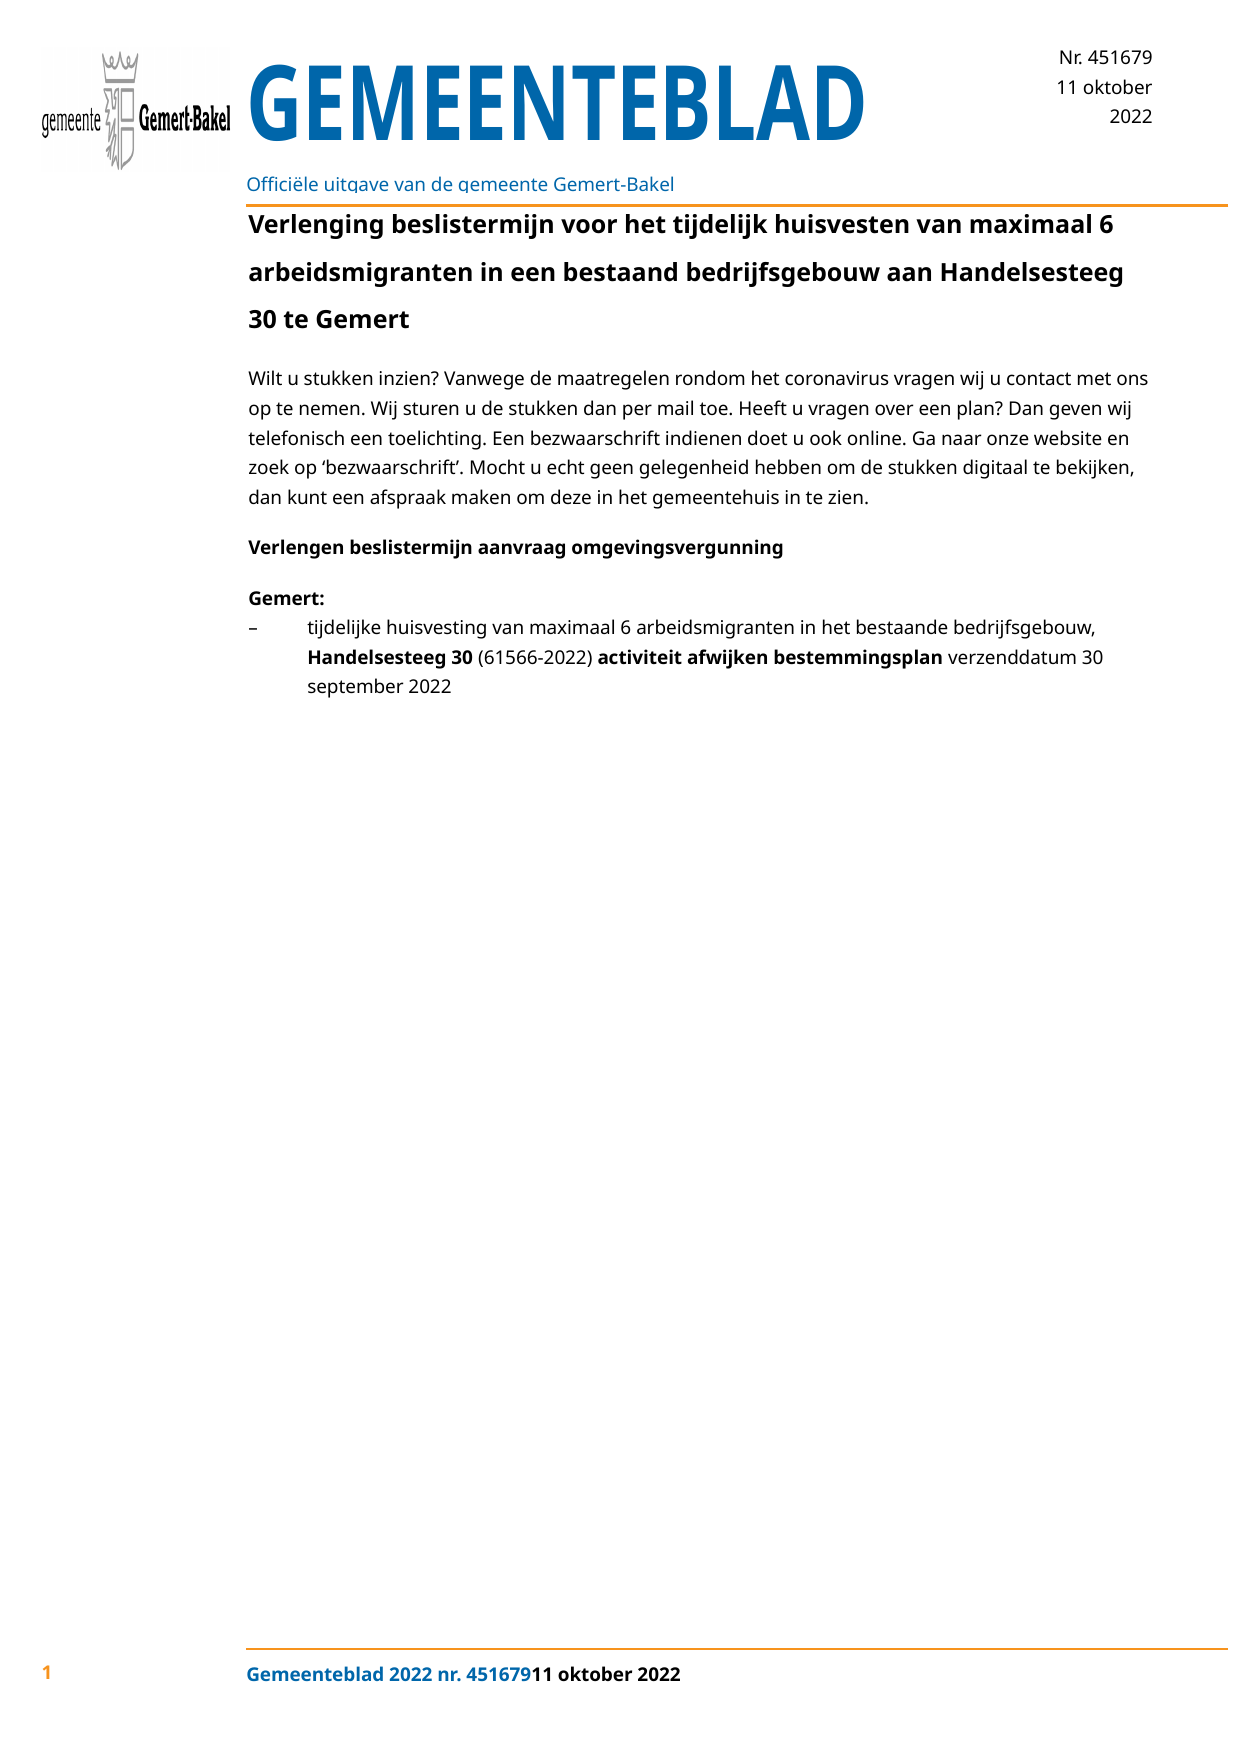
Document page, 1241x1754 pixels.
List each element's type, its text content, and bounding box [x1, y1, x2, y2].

text Wilt u stukken inzien? Vanwege de maatregelen rondom het coronavirus vragen wij u contact met ons op te nemen. Wij sturen u de stukken dan per mail toe. Heeft u vragen over een plan? Dan geven wij telefonisch een toelichting. Een bezwaarschrift indienen doet u ook online. Ga naar onze website en zoek op ‘bezwaarschrift’. Mocht u echt geen gelegenheid hebben om de stukken digitaal te bekijken, dan kunt een afspraak maken om deze in het gemeentehuis in te zien. [248, 366, 1152, 509]
text Verlenging beslistermijn voor het tijdelijk huisvesten van maximaal 6 arbeidsmigranten in een bestaand bedrijfsgebouw aan Handelsesteeg 30 te Gemert [248, 207, 1152, 336]
text Gemert: [248, 585, 1152, 610]
text Verlengen beslistermijn aanvraag omgevingsvergunning [248, 534, 1152, 560]
picture [41, 47, 231, 172]
list tijdelijke huisvesting van maximaal 6 arbeidsmigranten in het bestaande bedrijfsgebouw, Handelsesteeg 30 (61566-2022) activiteit afwijken bestemmingsplan verzenddatum 30 september 2022 [248, 614, 1152, 699]
